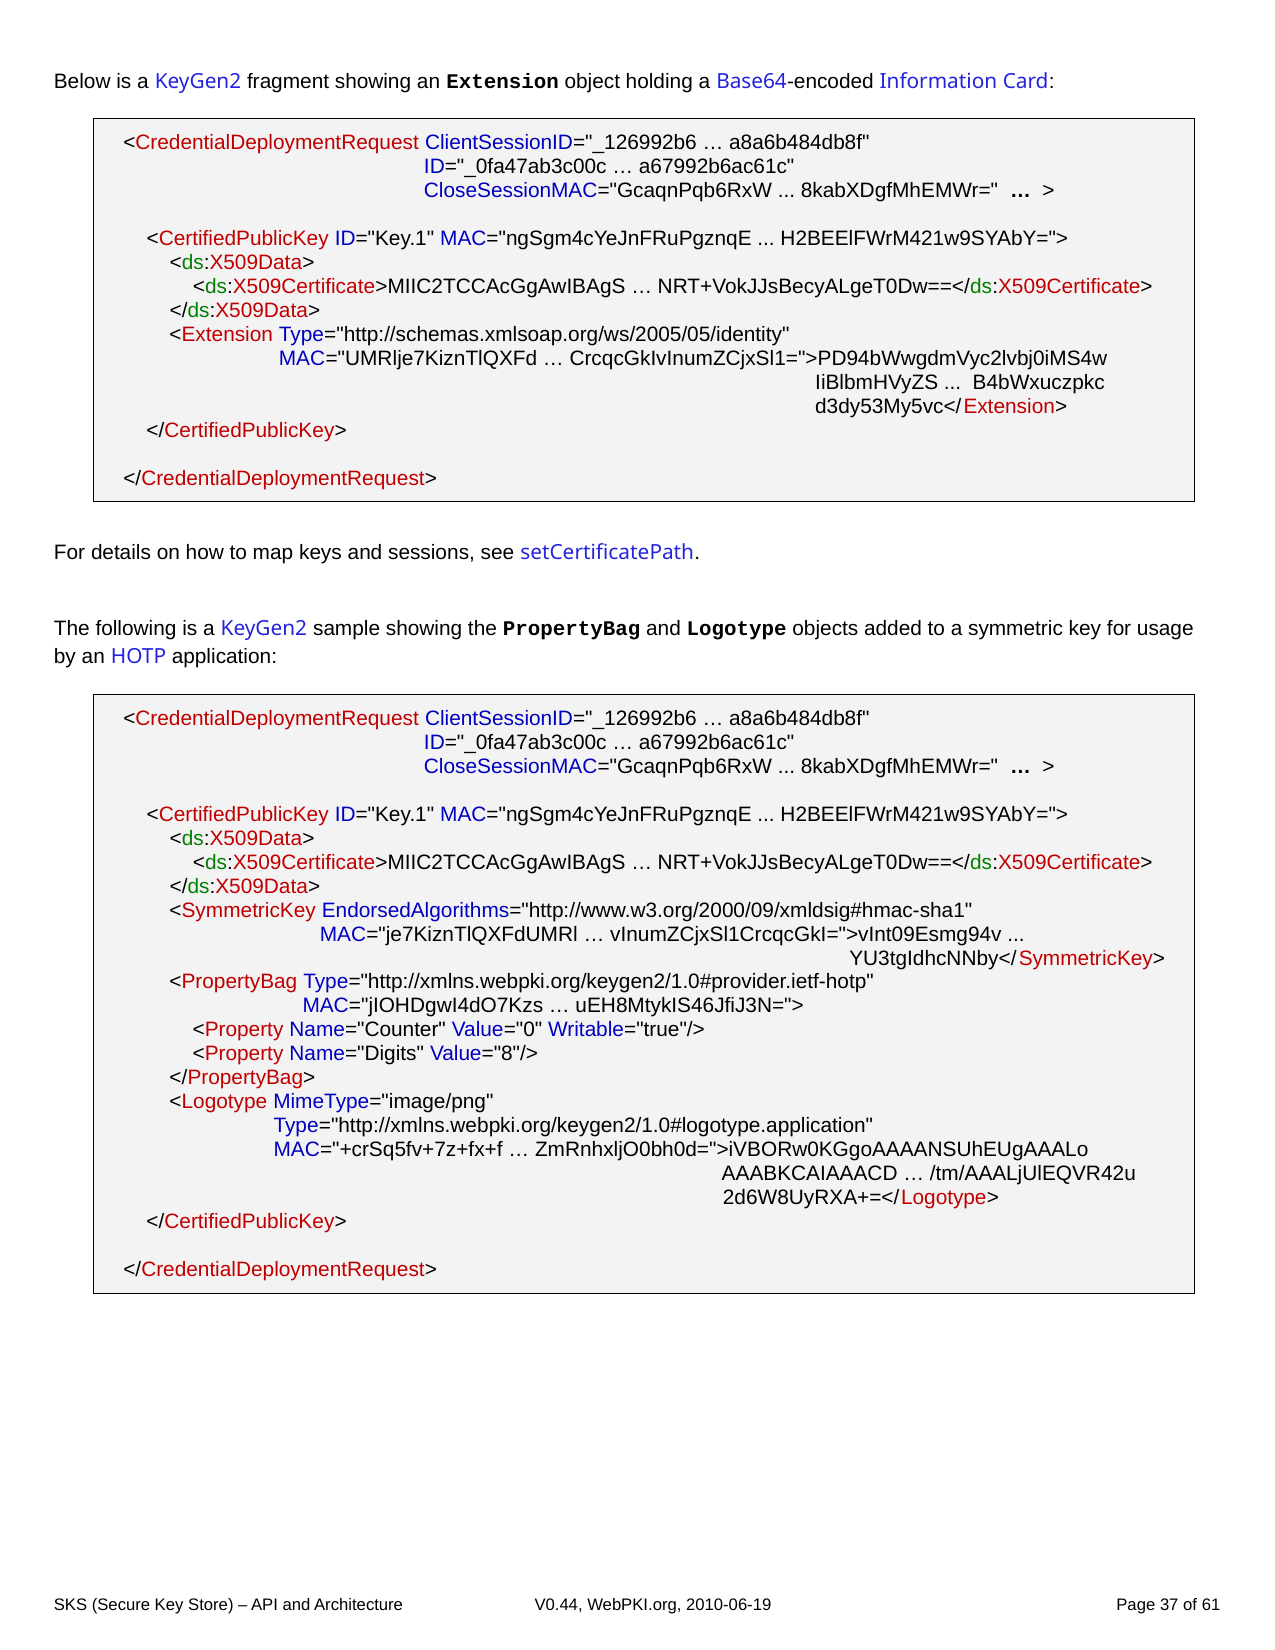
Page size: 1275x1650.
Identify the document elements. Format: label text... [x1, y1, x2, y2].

table_header <CredentialDeploymentRequest ClientSessionID="_126992b6 … a8a6b484db8f" ID="_0fa47ab3c00c … a67992b6ac61c" CloseSessionMAC="GcaqnPqb6RxW ... 8kabXDgfMhEMWr=" … > <CertifiedPublicKey ID="Key.1" MAC="ngSgm4cYeJnFRuPgznqE ... H2BEElFWrM421w9SYAbY="> <ds:X509Data> <ds:X509Certificate>MIIC2TCCAcGgAwIBAgS … NRT+VokJJsBecyALgeT0Dw==</ds:X509Certificate> </ds:X509Data> <SymmetricKey EndorsedAlgorithms="http://www.w3.org/2000/09/xmldsig#hmac-sha1" MAC="je7KiznTlQXFdUMRl … vInumZCjxSl1CrcqcGkI=">vInt09Esmg94v ... YU3tgIdhcNNby</SymmetricKey> <PropertyBag Type="http://xmlns.webpki.org/keygen2/1.0#provider.ietf-hotp" MAC="jIOHDgwI4dO7Kzs … uEH8MtykIS46JfiJ3N="> <Property Name="Counter" Value="0" Writable="true"/> <Property Name="Digits" Value="8"/> </PropertyBag> <Logotype MimeType="image/png" Type="http://xmlns.webpki.org/keygen2/1.0#logotype.application" MAC="+crSq5fv+7z+fx+f … ZmRnhxljO0bh0d=">iVBORw0KGgoAAAANSUhEUgAAALo AAABKCAIAAACD … /tm/AAALjUlEQVR42u 2d6W8UyRXA+=</Logotype> </CertifiedPublicKey> </CredentialDeploymentRequest> [94, 695, 1194, 1293]
text For details on how to map keys and sessions, see setCertificatePath. [54, 537, 1221, 566]
text Below is a KeyGen2 fragment showing an Extension object holding a Base64-encoded Information Card: [54, 66, 1221, 118]
table_header <CredentialDeploymentRequest ClientSessionID="_126992b6 … a8a6b484db8f" ID="_0fa47ab3c00c … a67992b6ac61c" CloseSessionMAC="GcaqnPqb6RxW ... 8kabXDgfMhEMWr=" … > <CertifiedPublicKey ID="Key.1" MAC="ngSgm4cYeJnFRuPgznqE ... H2BEElFWrM421w9SYAbY="> <ds:X509Data> <ds:X509Certificate>MIIC2TCCAcGgAwIBAgS … NRT+VokJJsBecyALgeT0Dw==</ds:X509Certificate> </ds:X509Data> <Extension Type="http://schemas.xmlsoap.org/ws/2005/05/identity" MAC="UMRlje7KiznTlQXFd … CrcqcGkIvInumZCjxSl1=">PD94bWwgdmVyc2lvbj0iMS4w IiBlbmHVyZS ... B4bWxuczpkc d3dy53My5vc</Extension> </CertifiedPublicKey> </CredentialDeploymentRequest> [94, 119, 1194, 501]
text The following is a KeyGen2 sample showing the PropertyBag and Logotype objects added to a symmetric key for usage by an HOTP application: [54, 613, 1221, 694]
